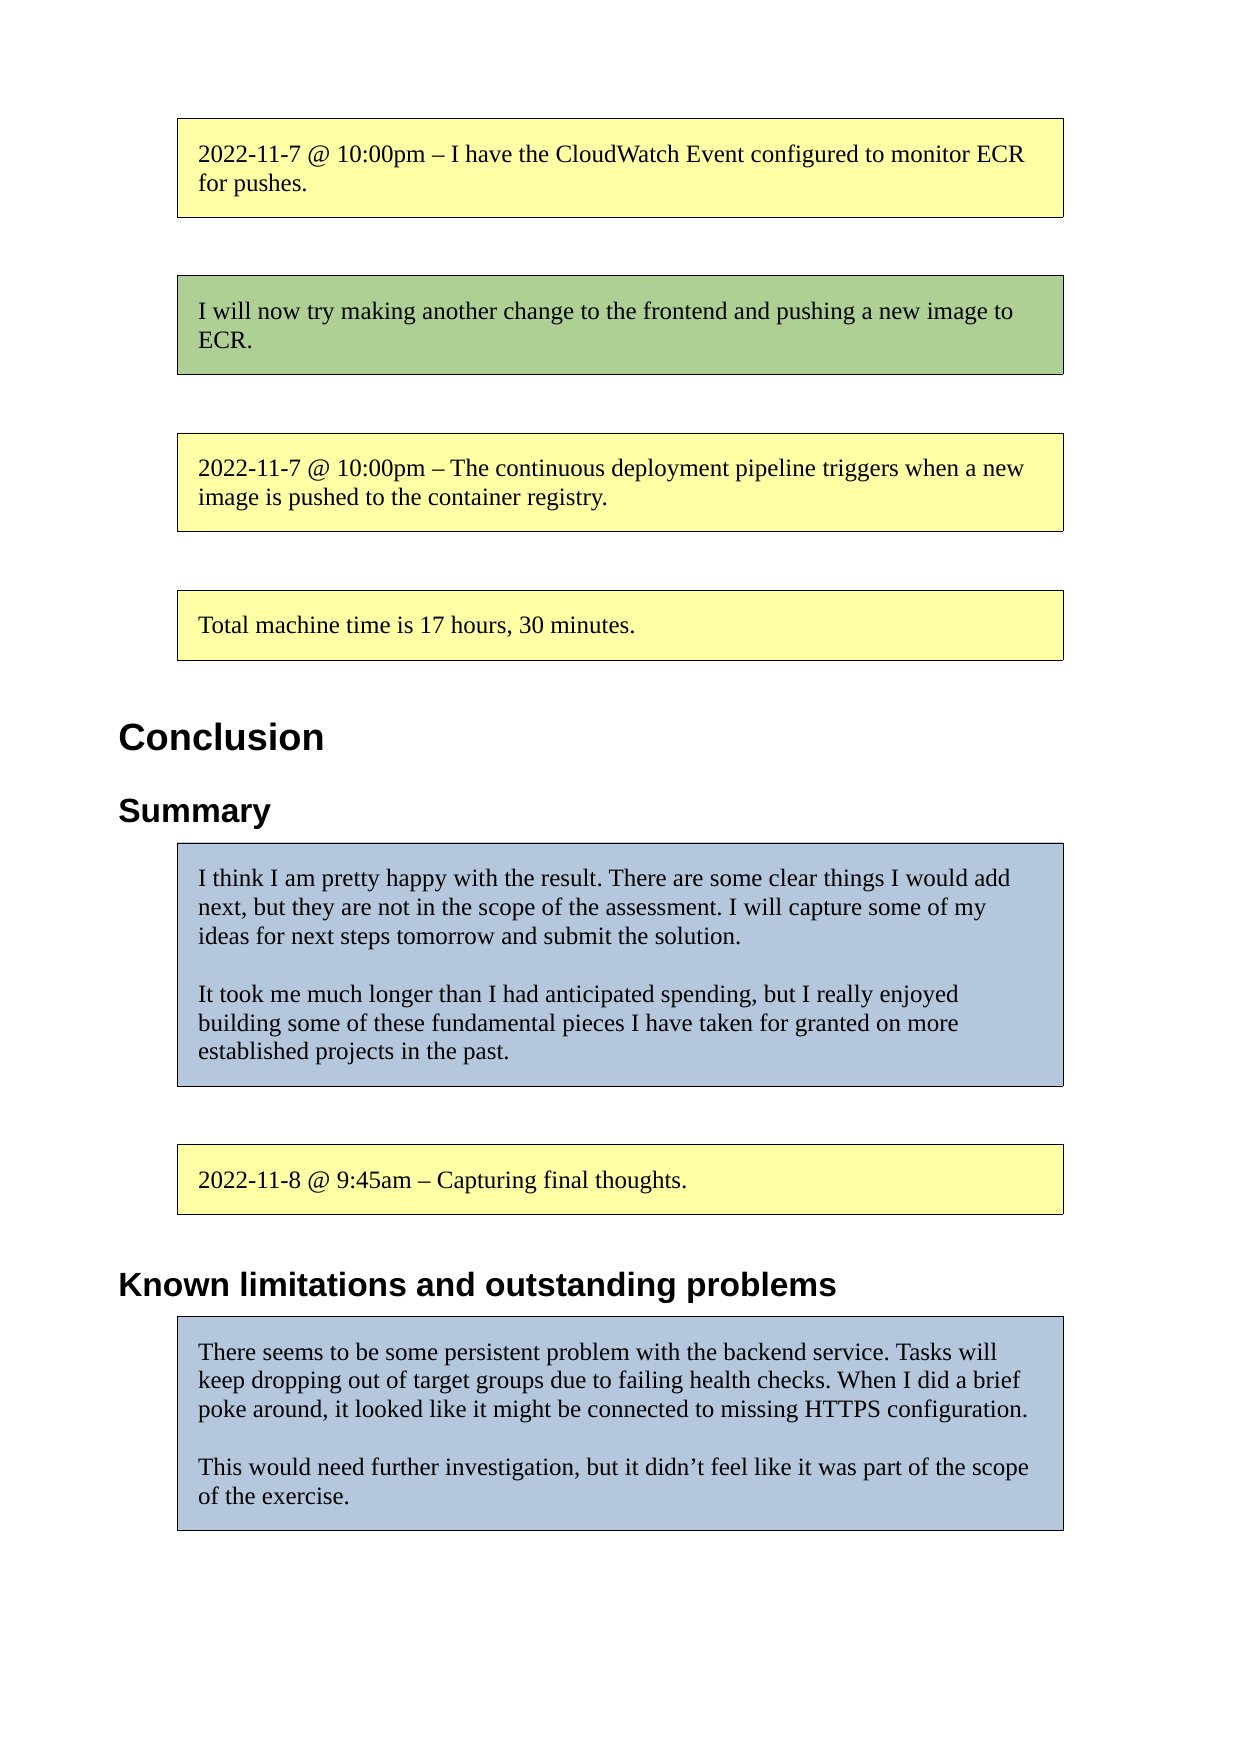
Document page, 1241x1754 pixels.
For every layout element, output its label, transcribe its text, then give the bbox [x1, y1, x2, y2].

subtitle Conclusion [118, 714, 1122, 758]
text I will now try making another change to the frontend and pushing a new image to ECR. [178, 276, 1063, 374]
text This would need further investigation, but it didn’t feel like it was part of the scope of the exercise. [178, 1432, 1063, 1530]
text There seems to be some persistent problem with the backend service. Tasks will keep dropping out of target groups due to failing health checks. When I did a brief poke around, it looked like it might be connected to missing HTTPS configuration. [178, 1317, 1063, 1423]
text It took me much longer than I had anticipated spending, but I really enjoyed building some of these fundamental pieces I have taken for granted on more established projects in the past. [178, 958, 1063, 1086]
text I think I am pretty happy with the result. There are some clear things I would add next, but they are not in the scope of the assessment. I will capture some of my ideas for next steps tomorrow and submit the solution. [178, 844, 1063, 949]
text Total machine time is 17 hours, 30 minutes. [178, 591, 1063, 660]
text 2022-11-8 @ 9:45am – Capturing final thoughts. [178, 1145, 1063, 1214]
text 2022-11-7 @ 10:00pm – The continuous deployment pipeline triggers when a new image is pushed to the container registry. [178, 434, 1063, 531]
text 2022-11-7 @ 10:00pm – I have the CloudWatch Event configured to monitor ECR for pushes. [178, 119, 1063, 217]
subtitle Known limitations and outstanding problems [118, 1265, 1122, 1303]
subtitle Summary [118, 791, 1122, 830]
